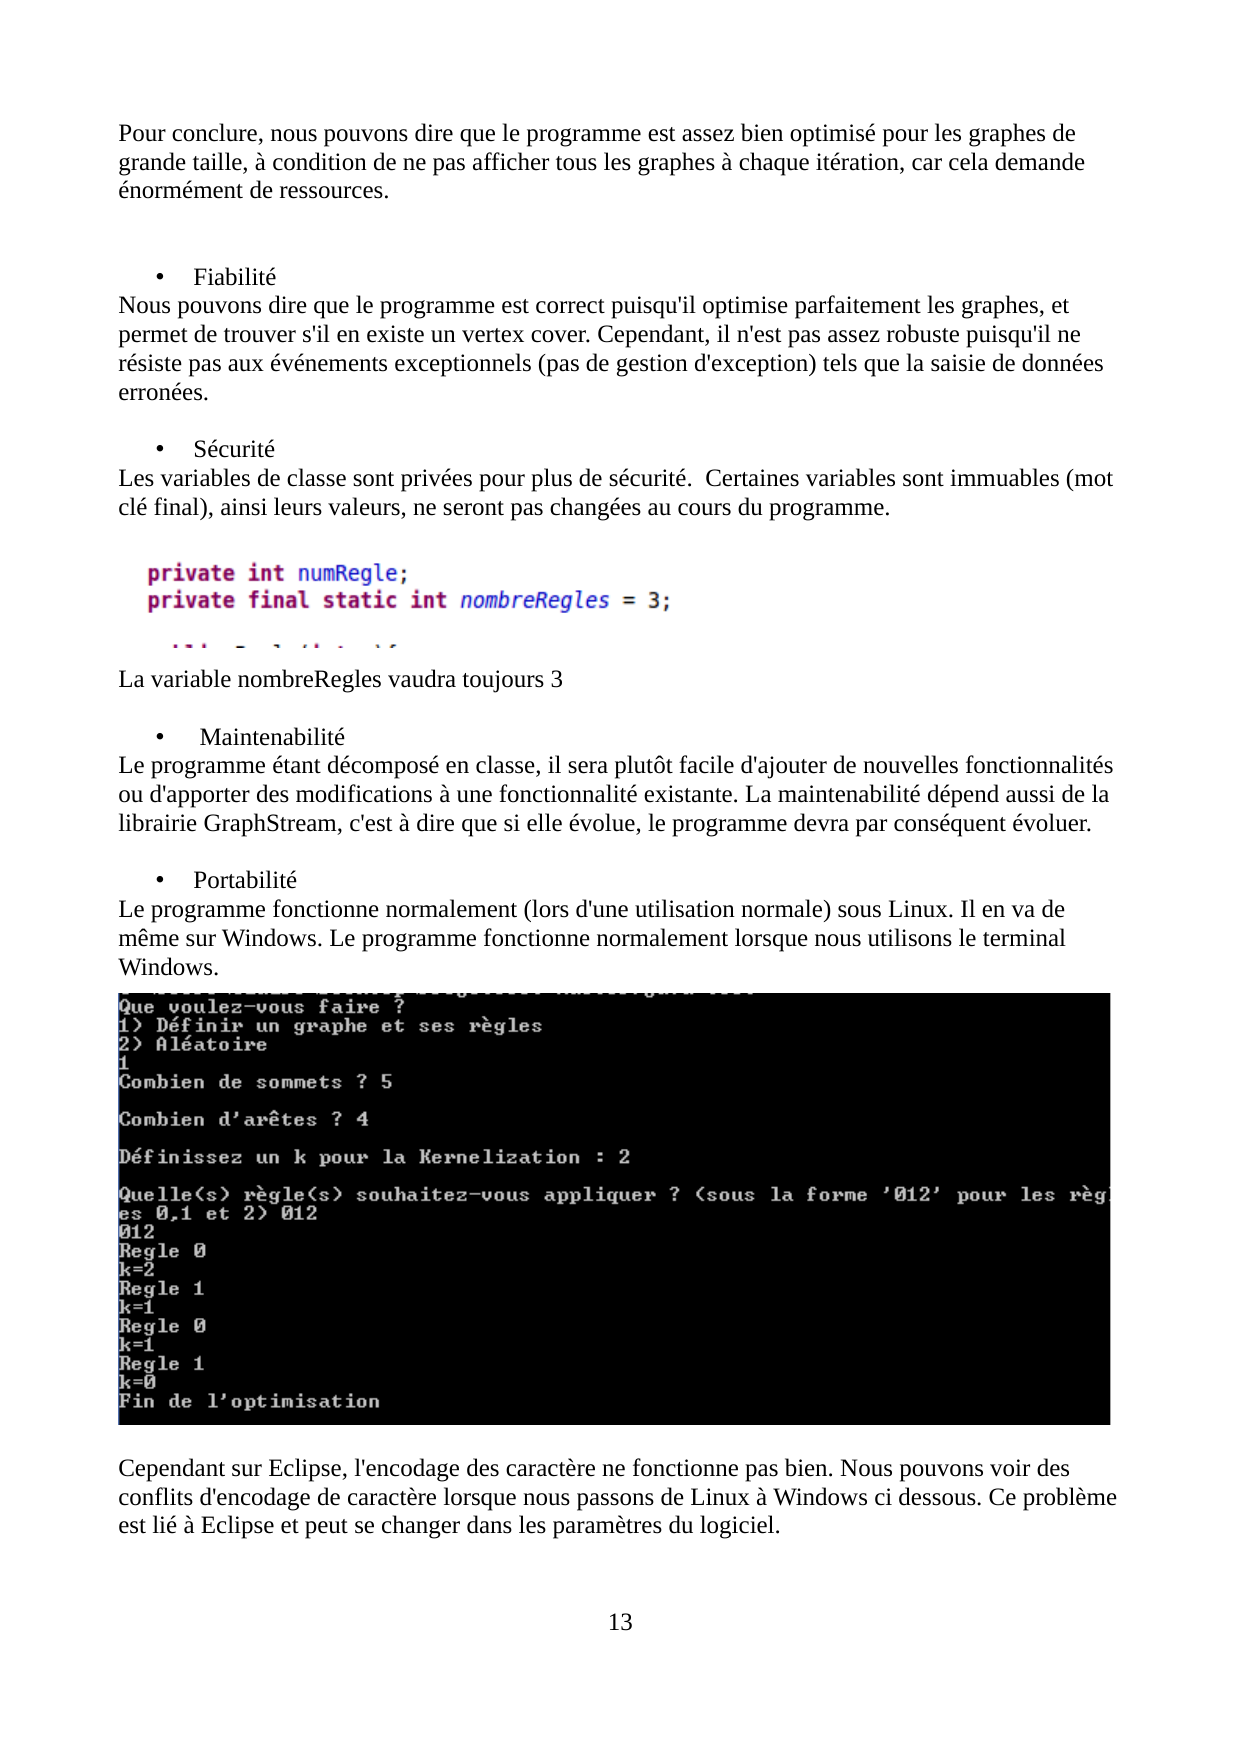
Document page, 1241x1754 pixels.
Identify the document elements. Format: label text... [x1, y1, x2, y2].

text La variable nombreRegles vaudra toujours 3 [118, 664, 1122, 693]
list Fiabilité [156, 262, 1122, 291]
list Sécurité [156, 434, 1122, 463]
text Cependant sur Eclipse, l'encodage des caractère ne fonctionne pas bien. Nous pouvons voir des conflits d'encodage de caractère lorsque nous passons de Linux à Windows ci dessous. Ce problème est lié à Eclipse et peut se changer dans les paramètres du logiciel. [118, 1453, 1122, 1539]
text Nous pouvons dire que le programme est correct puisqu'il optimise parfaitement les graphes, et permet de trouver s'il en existe un vertex cover. Cependant, il n'est pas assez robuste puisqu'il ne résiste pas aux événements exceptionnels (pas de gestion d'exception) tels que la saisie de données erronées. [118, 291, 1122, 406]
text Les variables de classe sont privées pour plus de sécurité. Certaines variables sont immuables (mot clé final), ainsi leurs valeurs, ne seront pas changées au cours du programme. [118, 463, 1122, 521]
text Le programme étant décomposé en classe, il sera plutôt facile d'ajouter de nouvelles fonctionnalités ou d'apporter des modifications à une fonctionnalité existante. La maintenabilité dépend aussi de la librairie GraphStream, c'est à dire que si elle évolue, le programme devra par conséquent évoluer. [118, 751, 1122, 837]
list Portabilité [156, 866, 1122, 894]
text Pour conclure, nous pouvons dire que le programme est assez bien optimisé pour les graphes de grande taille, à condition de ne pas afficher tous les graphes à chaque itération, car cela demande énormément de ressources. [118, 118, 1122, 204]
picture [118, 544, 784, 648]
list Maintenabilité [156, 722, 1122, 751]
text Le programme fonctionne normalement (lors d'une utilisation normale) sous Linux. Il en va de même sur Windows. Le programme fonctionne normalement lorsque nous utilisons le terminal Windows. [118, 894, 1122, 981]
picture [118, 993, 1111, 1425]
